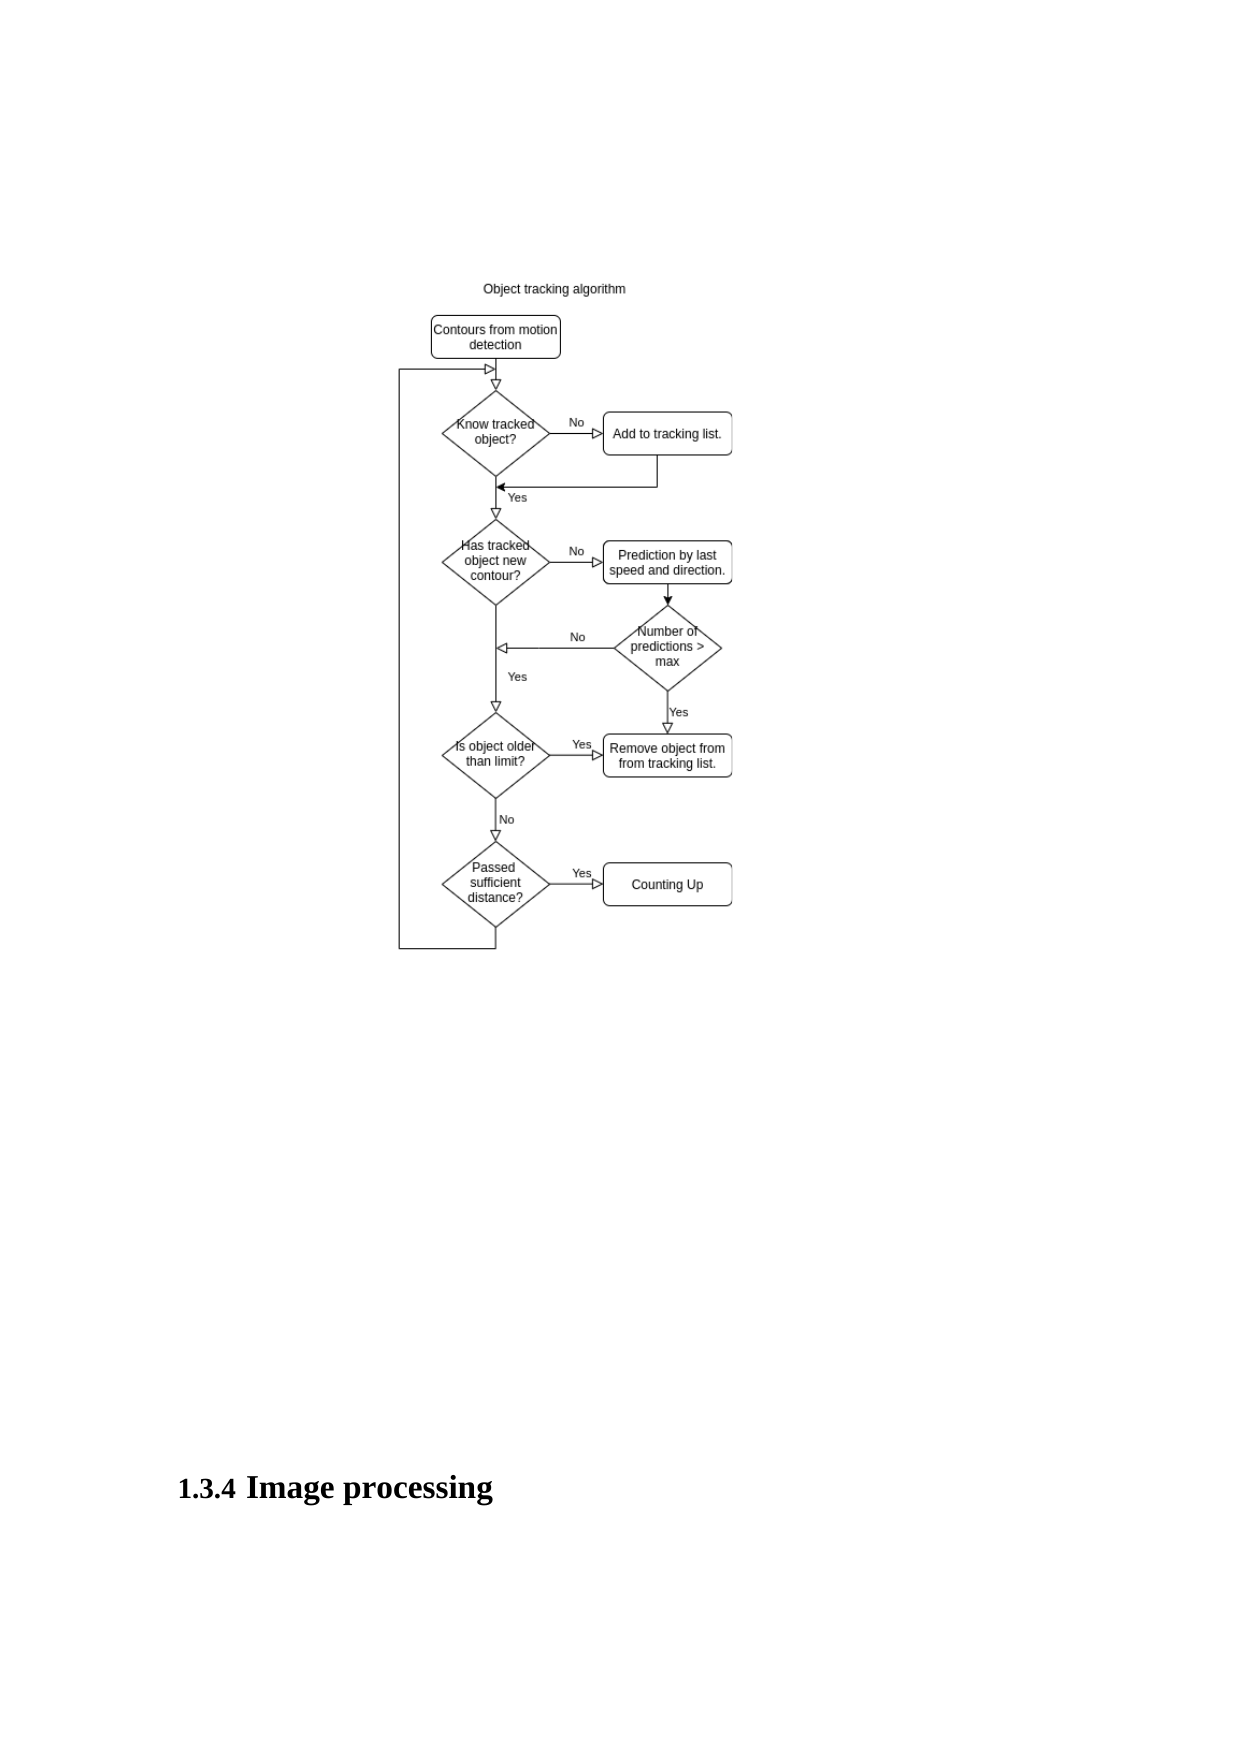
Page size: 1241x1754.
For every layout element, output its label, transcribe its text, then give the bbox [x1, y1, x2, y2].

picture [389, 273, 733, 960]
subtitle Image processing [177, 1467, 1122, 1505]
